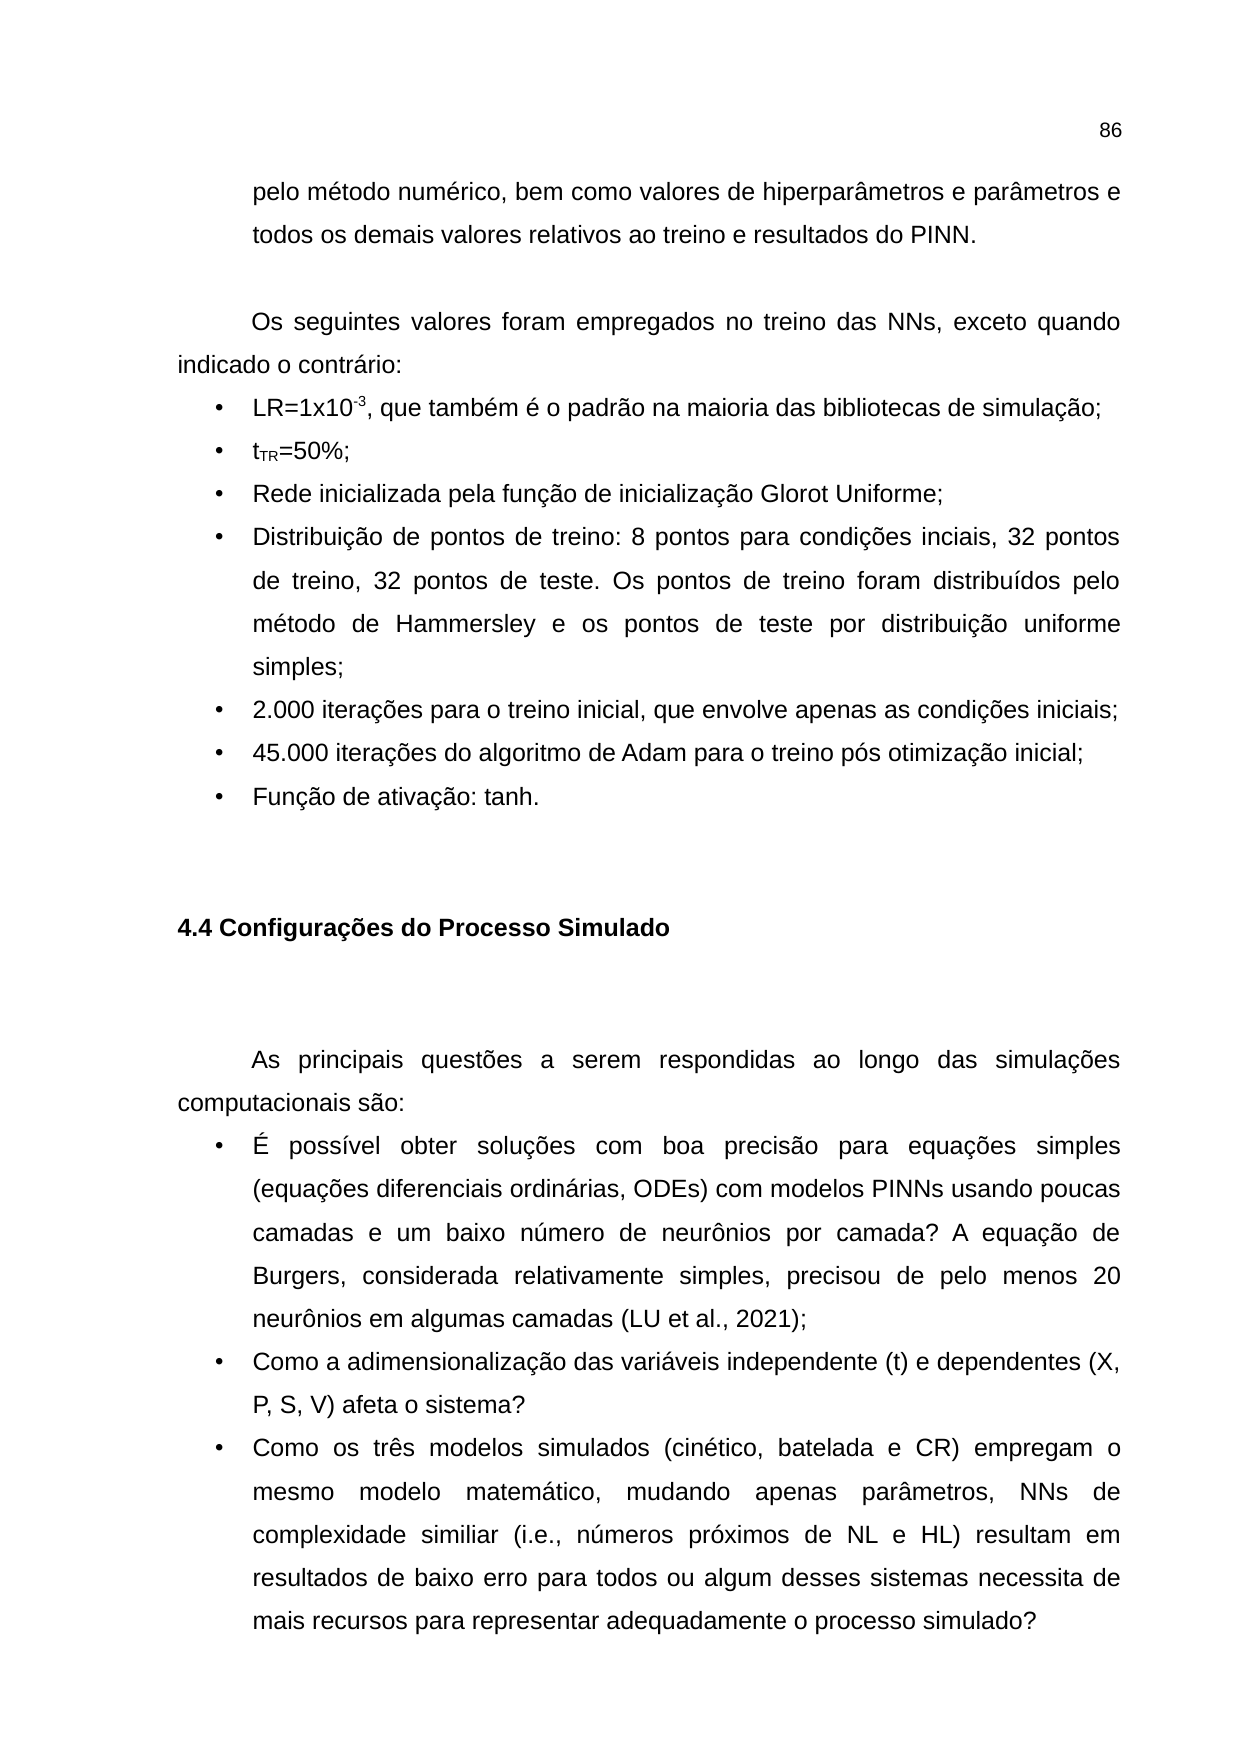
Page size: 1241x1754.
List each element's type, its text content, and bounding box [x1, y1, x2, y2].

list É possível obter soluções com boa precisão para equações simples (equações diferenciais ordinárias, ODEs) com modelos PINNs usando poucas camadas e um baixo número de neurônios por camada? A equação de Burgers, considerada relativamente simples, precisou de pelo menos 20 neurônios em algumas camadas (LU et al., 2021); [215, 1131, 1122, 1332]
list Função de ativação: tanh. [215, 781, 1122, 810]
list Como a adimensionalização das variáveis independente (t) e dependentes (X, P, S, V) afeta o sistema? [215, 1347, 1122, 1419]
subtitle Configurações do Processo Simulado [177, 913, 1122, 942]
list Rede inicializada pela função de inicialização Glorot Uniforme; [215, 479, 1122, 508]
list tTR=50%; [215, 436, 1122, 465]
text Os seguintes valores foram empregados no treino das NNs, exceto quando indicado o contrário: [177, 306, 1122, 378]
list pelo método numérico, bem como valores de hiperparâmetros e parâmetros e todos os demais valores relativos ao treino e resultados do PINN. [215, 177, 1122, 249]
list 45.000 iterações do algoritmo de Adam para o treino pós otimização inicial; [215, 738, 1122, 767]
list Distribuição de pontos de treino: 8 pontos para condições inciais, 32 pontos de treino, 32 pontos de teste. Os pontos de treino foram distribuídos pelo método de Hammersley e os pontos de teste por distribuição uniforme simples; [215, 522, 1122, 681]
list 2.000 iterações para o treino inicial, que envolve apenas as condições iniciais; [215, 695, 1122, 724]
list Como os três modelos simulados (cinético, batelada e CR) empregam o mesmo modelo matemático, mudando apenas parâmetros, NNs de complexidade similiar (i.e., números próximos de NL e HL) resultam em resultados de baixo erro para todos ou algum desses sistemas necessita de mais recursos para representar adequadamente o processo simulado? [215, 1433, 1122, 1634]
list LR=1x10-3, que também é o padrão na maioria das bibliotecas de simulação; [215, 393, 1122, 422]
text As principais questões a serem respondidas ao longo das simulações computacionais são: [177, 1045, 1122, 1117]
